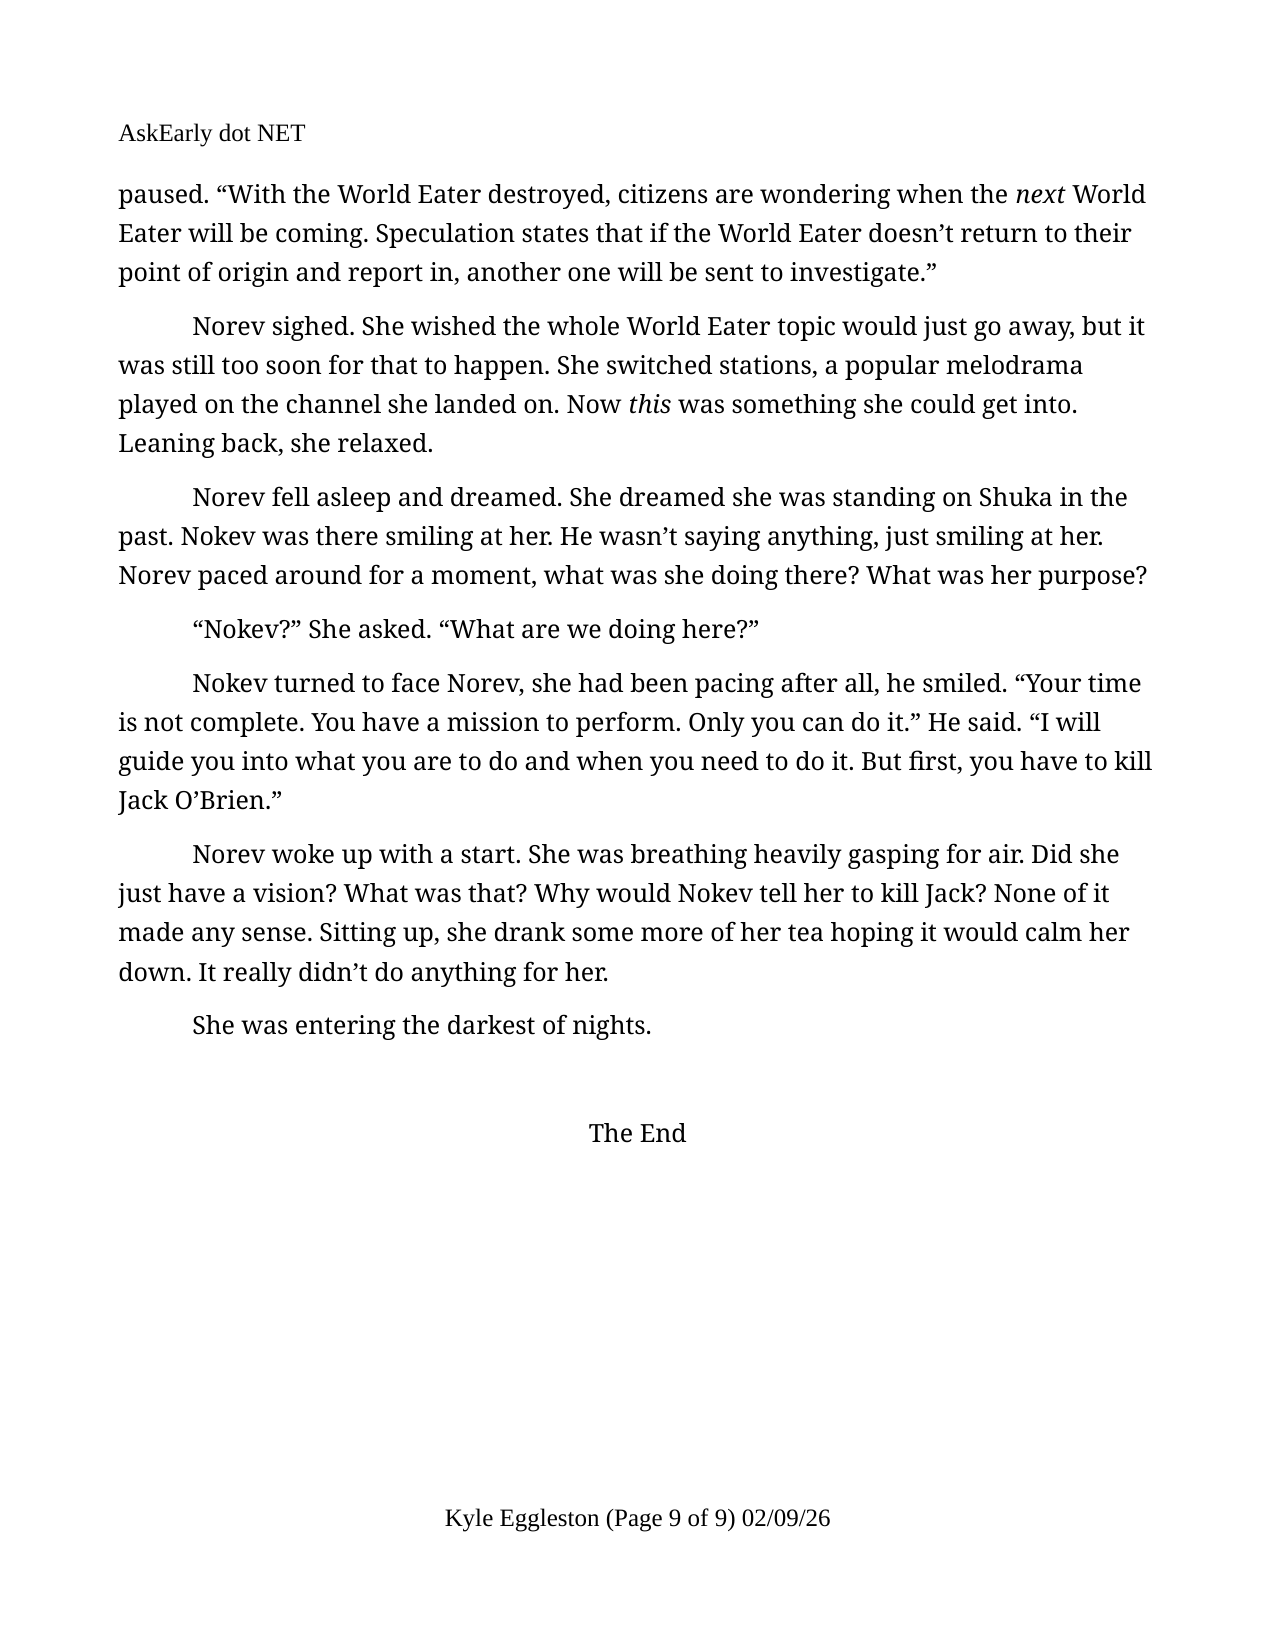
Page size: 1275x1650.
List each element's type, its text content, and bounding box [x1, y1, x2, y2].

text Norev sighed. She wished the whole World Eater topic would just go away, but it was still too soon for that to happen. She switched stations, a popular melodrama played on the channel she landed on. Now this was something she could get into. Leaning back, she relaxed. [118, 308, 1157, 460]
text The End [118, 1116, 1157, 1149]
text She was entering the darkest of nights. [118, 1008, 1157, 1042]
text Norev fell asleep and dreamed. She dreamed she was standing on Shuka in the past. Nokev was there smiling at her. He wasn’t saying anything, just smiling at her. Norev paced around for a moment, what was she doing there? What was her purpose? [118, 480, 1157, 592]
text “Nokev?” She asked. “What are we doing here?” [118, 612, 1157, 646]
text Nokev turned to face Norev, she had been pacing after all, he smiled. “Your time is not complete. You have a mission to perform. Only you can do it.” He said. “I will guide you into what you are to do and when you need to do it. But first, you have to kill Jack O’Brien.” [118, 666, 1157, 817]
text paused. “With the World Eater destroyed, citizens are wondering when the next World Eater will be coming. Speculation states that if the World Eater doesn’t return to their point of origin and report in, another one will be sent to investigate.” [118, 176, 1157, 289]
text Norev woke up with a start. She was breathing heavily gasping for air. Did she just have a vision? What was that? Why would Nokev tell her to kill Jack? None of it made any sense. Sitting up, she drank some more of her tea hoping it would calm her down. It really didn’t do anything for her. [118, 837, 1157, 988]
